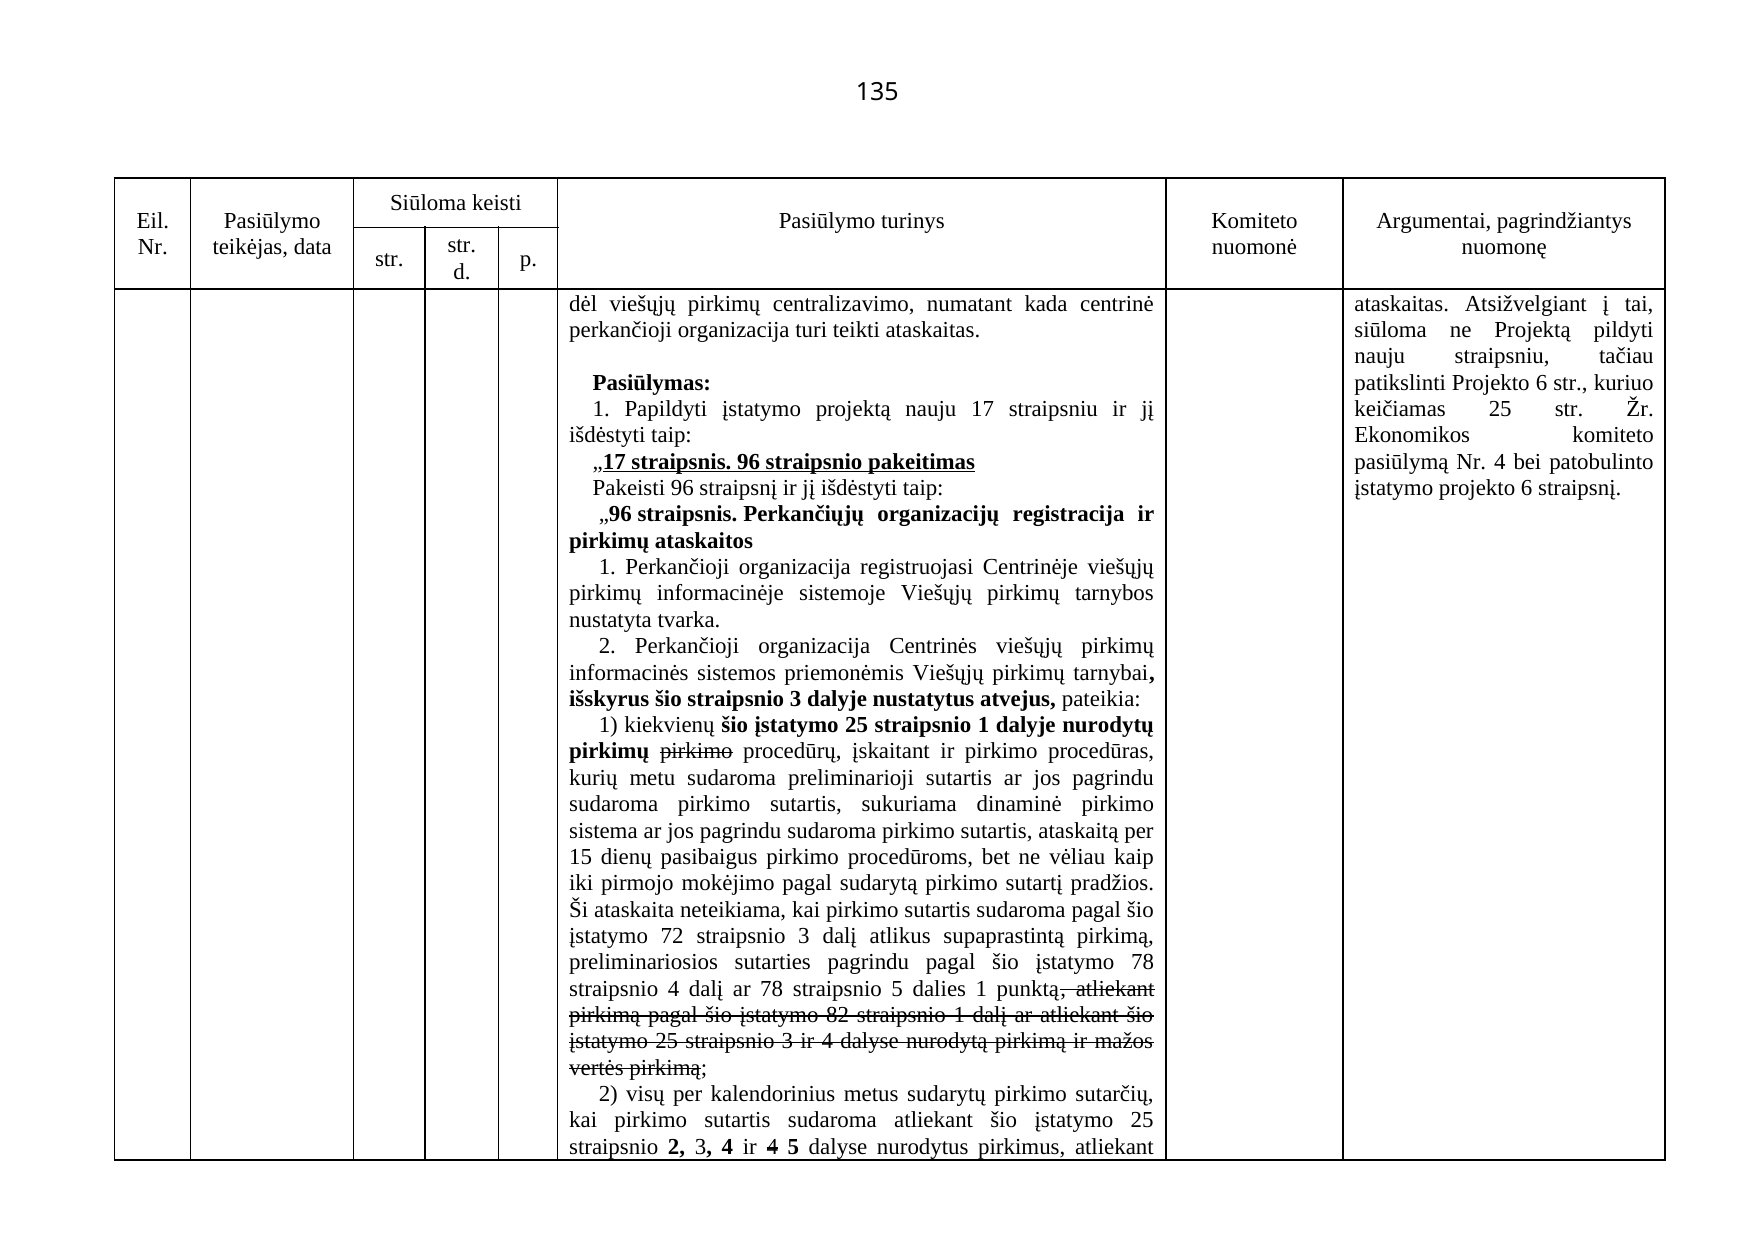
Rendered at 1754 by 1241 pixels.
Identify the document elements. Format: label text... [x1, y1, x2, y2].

table_cell [499, 290, 557, 1159]
table_cell [115, 290, 190, 1159]
table_header Siūloma keisti [354, 179, 557, 226]
table_cell [354, 290, 424, 1159]
table_header Pasiūlymo turinys [558, 179, 1165, 288]
table_cell p. [499, 228, 557, 288]
table_cell str. d. [426, 228, 498, 288]
table_cell [191, 290, 353, 1159]
table_cell ataskaitas. Atsižvelgiant į tai, siūloma ne Projektą pildyti nauju straipsniu, tačiau patikslinti Projekto 6 str., kuriuo keičiamas 25 str. Žr. Ekonomikos komiteto pasiūlymą Nr. 4 bei patobulinto įstatymo projekto 6 straipsnį. [1344, 290, 1664, 1159]
table_header Argumentai, pagrindžiantys nuomonę [1344, 179, 1664, 288]
table_cell dėl viešųjų pirkimų centralizavimo, numatant kada centrinė perkančioji organizacija turi teikti ataskaitas. Pasiūlymas: 1. Papildyti įstatymo projektą nauju 17 straipsniu ir jį išdėstyti taip: „17 straipsnis. 96 straipsnio pakeitimas Pakeisti 96 straipsnį ir jį išdėstyti taip: „96 straipsnis. Perkančiųjų organizacijų registracija ir pirkimų ataskaitos 1. Perkančioji organizacija registruojasi Centrinėje viešųjų pirkimų informacinėje sistemoje Viešųjų pirkimų tarnybos nustatyta tvarka. 2. Perkančioji organizacija Centrinės viešųjų pirkimų informacinės sistemos priemonėmis Viešųjų pirkimų tarnybai, išskyrus šio straipsnio 3 dalyje nustatytus atvejus, pateikia: 1) kiekvienų šio įstatymo 25 straipsnio 1 dalyje nurodytų pirkimų pirkimo procedūrų, įskaitant ir pirkimo procedūras, kurių metu sudaroma preliminarioji sutartis ar jos pagrindu sudaroma pirkimo sutartis, sukuriama dinaminė pirkimo sistema ar jos pagrindu sudaroma pirkimo sutartis, ataskaitą per 15 dienų pasibaigus pirkimo procedūroms, bet ne vėliau kaip iki pirmojo mokėjimo pagal sudarytą pirkimo sutartį pradžios. Ši ataskaita neteikiama, kai pirkimo sutartis sudaroma pagal šio įstatymo 72 straipsnio 3 dalį atlikus supaprastintą pirkimą, preliminariosios sutarties pagrindu pagal šio įstatymo 78 straipsnio 4 dalį ar 78 straipsnio 5 dalies 1 punktą, atliekant pirkimą pagal šio įstatymo 82 straipsnio 1 dalį ar atliekant šio įstatymo 25 straipsnio 3 ir 4 dalyse nurodytą pirkimą ir mažos vertės pirkimą; 2) visų per kalendorinius metus sudarytų pirkimo sutarčių, kai pirkimo sutartis sudaroma atliekant šio įstatymo 25 straipsnio 2, 3, 4 ir 4 5 dalyse nurodytus pirkimus, atliekant [558, 290, 1165, 1159]
table_header Pasiūlymo teikėjas, data [191, 179, 353, 288]
table_header Eil. Nr. [115, 179, 190, 288]
table_header Komiteto nuomonė [1167, 179, 1342, 288]
table_cell [1167, 290, 1342, 1159]
table_cell str. [354, 228, 424, 288]
table_cell [426, 290, 498, 1159]
